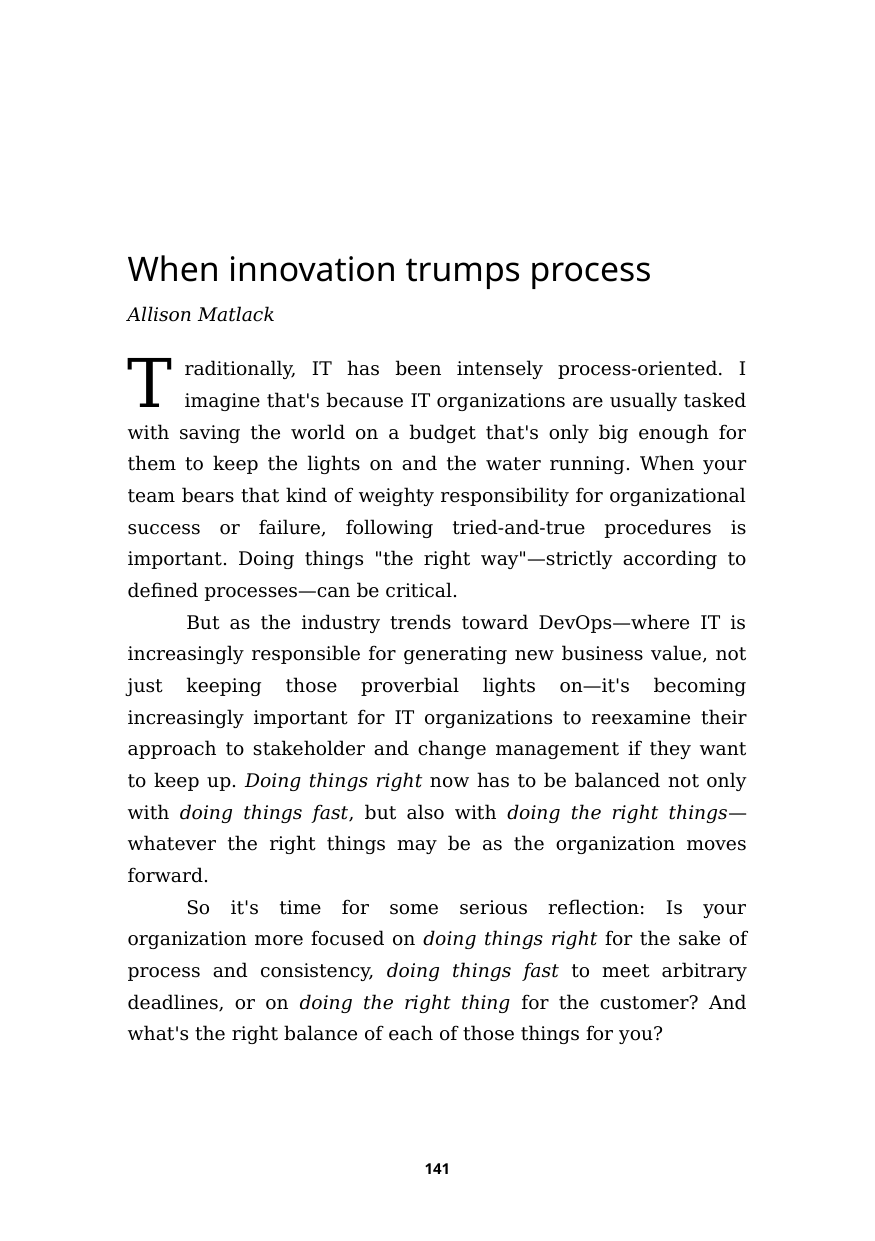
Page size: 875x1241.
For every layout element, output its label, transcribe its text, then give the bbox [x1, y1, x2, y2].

text Traditionally, IT has been intensely process-oriented. I imagine that's because IT organizations are usually tasked with saving the world on a budget that's only big enough for them to keep the lights on and the water running. When your team bears that kind of weighty responsibility for organizational success or failure, following tried-and-true procedures is important. Doing things "the right way"—strictly according to defined processes—can be critical. [127, 358, 747, 602]
text Allison Matlack [127, 304, 747, 326]
subtitle When innovation trumps process [127, 246, 747, 292]
text So it's time for some serious reflection: Is your organization more focused on doing things right for the sake of process and consistency, doing things fast to meet arbitrary deadlines, or on doing the right thing for the customer? And what's the right balance of each of those things for you? [127, 897, 747, 1045]
text But as the industry trends toward DevOps—where IT is increasingly responsible for generating new business value, not just keeping those proverbial lights on—it's becoming increasingly important for IT organizations to reexamine their approach to stakeholder and change management if they want to keep up. Doing things right now has to be balanced not only with doing things fast, but also with doing the right things—whatever the right things may be as the organization moves forward. [127, 612, 747, 887]
